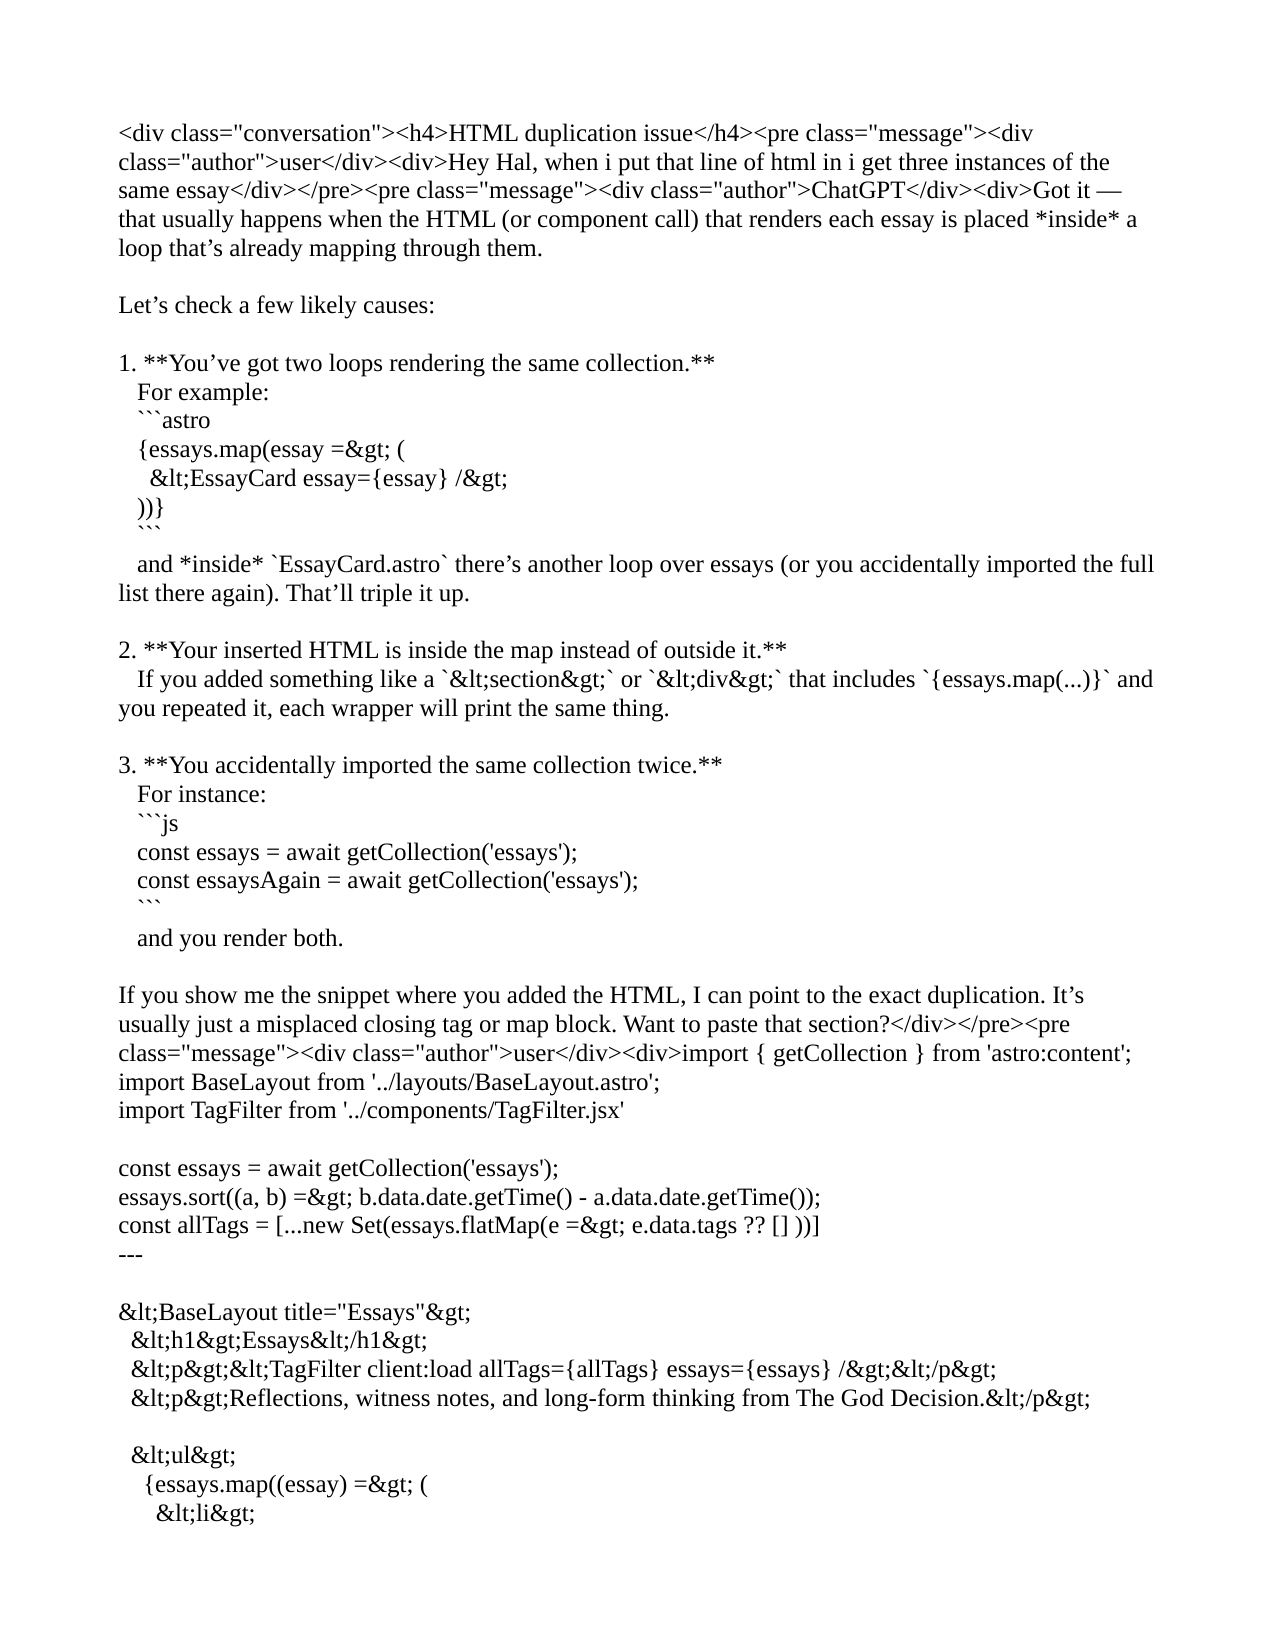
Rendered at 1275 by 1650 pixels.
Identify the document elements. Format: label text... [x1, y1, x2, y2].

text ))} [118, 492, 1157, 521]
text const essays = await getCollection('essays'); [118, 1153, 1157, 1182]
text ``` [118, 894, 1157, 923]
text and you render both. [118, 923, 1157, 952]
text For instance: [118, 779, 1157, 808]
text &lt;p&gt;&lt;TagFilter client:load allTags={allTags} essays={essays} /&gt;&lt;/p&gt; [118, 1354, 1157, 1383]
text const essaysAgain = await getCollection('essays'); [118, 866, 1157, 894]
text 3. **You accidentally imported the same collection twice.** [118, 751, 1157, 779]
text For example: [118, 377, 1157, 406]
text const essays = await getCollection('essays'); [118, 837, 1157, 866]
text const allTags = [...new Set(essays.flatMap(e =&gt; e.data.tags ?? [] ))] [118, 1211, 1157, 1239]
text &lt;ul&gt; [118, 1441, 1157, 1469]
text Let’s check a few likely causes: [118, 291, 1157, 319]
text <div class="conversation"><h4>HTML duplication issue</h4><pre class="message"><div class="author">user</div><div>Hey Hal, when i put that line of html in i get three instances of the same essay</div></pre><pre class="message"><div class="author">ChatGPT</div><div>Got it — that usually happens when the HTML (or component call) that renders each essay is placed *inside* a loop that’s already mapping through them. [118, 118, 1157, 262]
text &lt;li&gt; [118, 1498, 1157, 1527]
text &lt;BaseLayout title="Essays"&gt; [118, 1297, 1157, 1326]
text import BaseLayout from '../layouts/BaseLayout.astro'; [118, 1067, 1157, 1096]
text import TagFilter from '../components/TagFilter.jsx' [118, 1096, 1157, 1124]
text --- [118, 1239, 1157, 1268]
text {essays.map(essay =&gt; ( [118, 434, 1157, 463]
text 2. **Your inserted HTML is inside the map instead of outside it.** [118, 636, 1157, 664]
text &lt;h1&gt;Essays&lt;/h1&gt; [118, 1326, 1157, 1354]
text {essays.map((essay) =&gt; ( [118, 1469, 1157, 1498]
text essays.sort((a, b) =&gt; b.data.date.getTime() - a.data.date.getTime()); [118, 1182, 1157, 1211]
text &lt;p&gt;Reflections, witness notes, and long-form thinking from The God Decision.&lt;/p&gt; [118, 1383, 1157, 1412]
text If you added something like a `&lt;section&gt;` or `&lt;div&gt;` that includes `{essays.map(...)}` and you repeated it, each wrapper will print the same thing. [118, 664, 1157, 722]
text If you show me the snippet where you added the HTML, I can point to the exact duplication. It’s usually just a misplaced closing tag or map block. Want to paste that section?</div></pre><pre class="message"><div class="author">user</div><div>import { getCollection } from 'astro:content'; [118, 981, 1157, 1067]
text &lt;EssayCard essay={essay} /&gt; [118, 463, 1157, 492]
text 1. **You’ve got two loops rendering the same collection.** [118, 348, 1157, 377]
text ```js [118, 808, 1157, 837]
text ```astro [118, 406, 1157, 434]
text and *inside* `EssayCard.astro` there’s another loop over essays (or you accidentally imported the full list there again). That’ll triple it up. [118, 549, 1157, 607]
text ``` [118, 521, 1157, 549]
